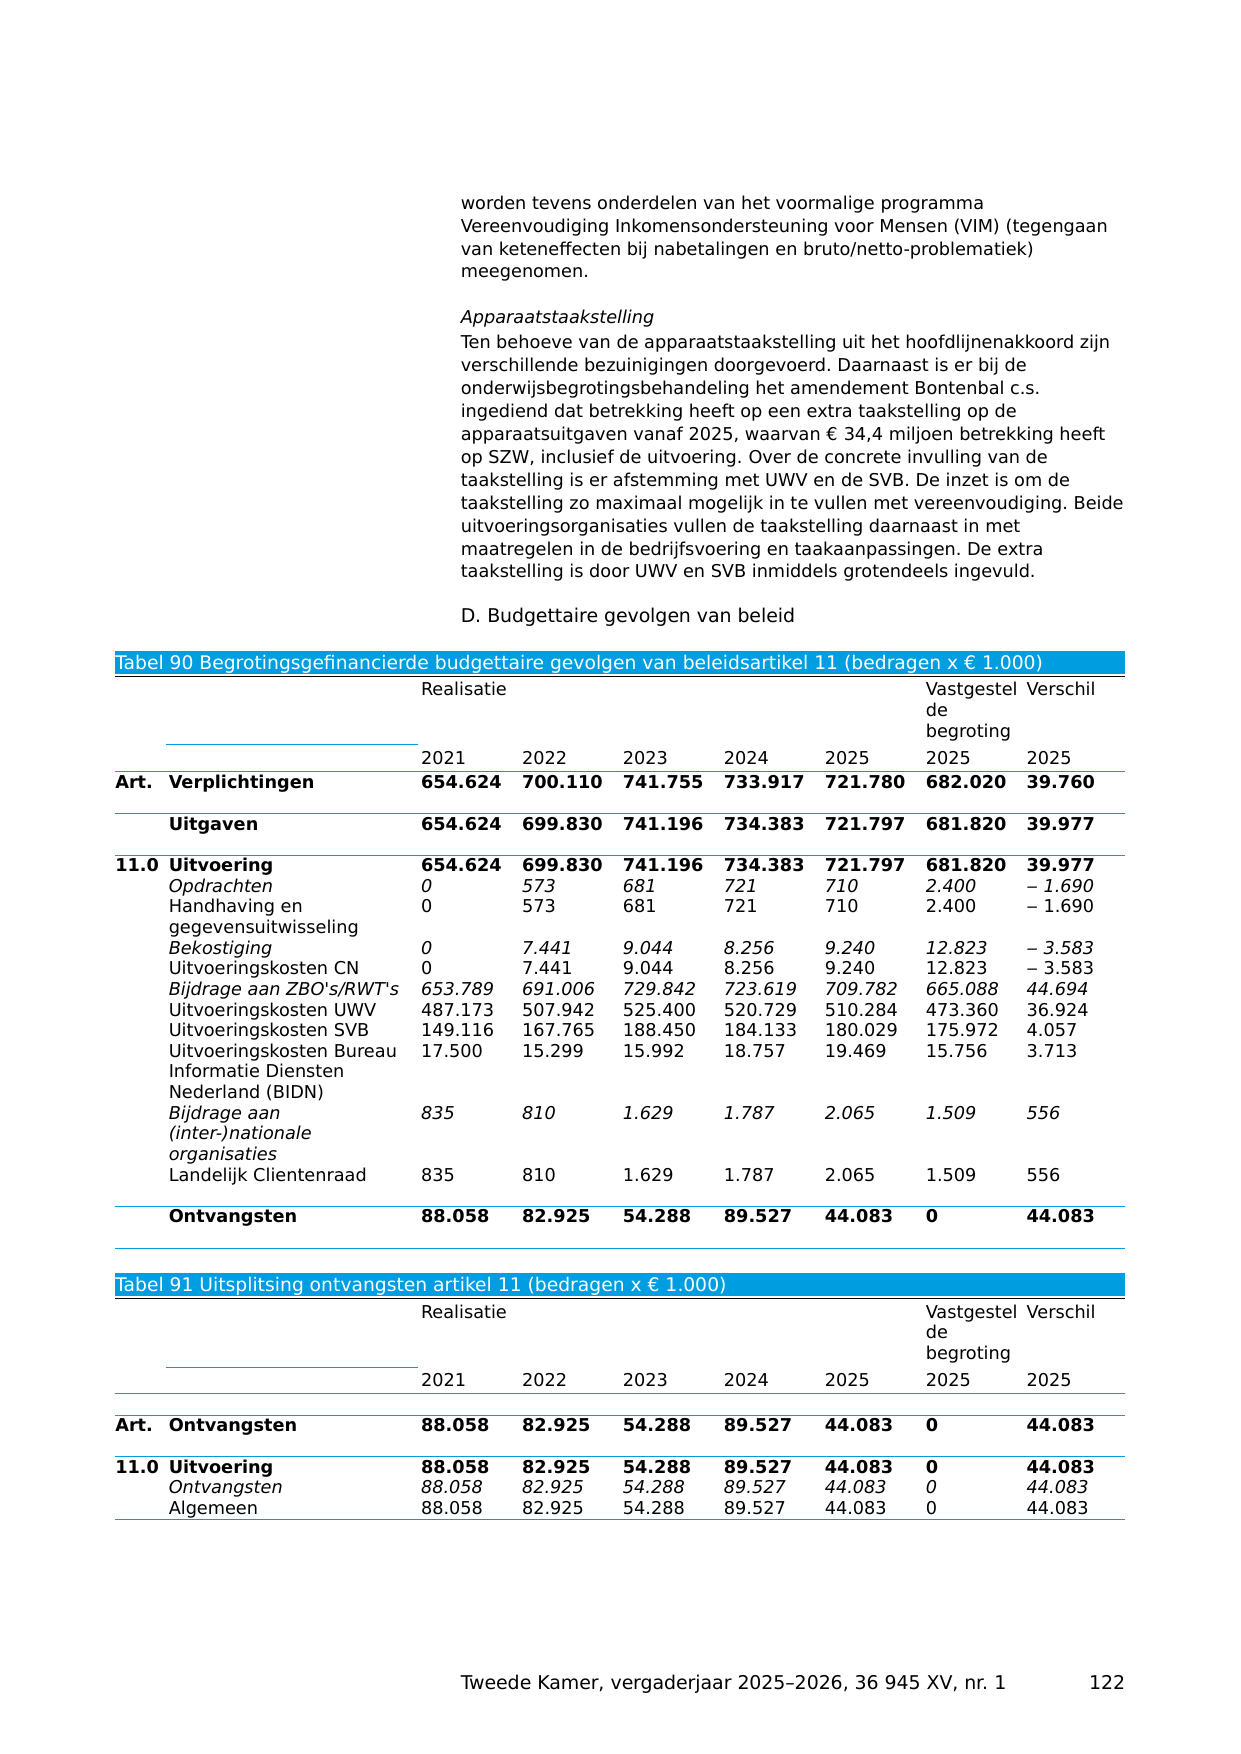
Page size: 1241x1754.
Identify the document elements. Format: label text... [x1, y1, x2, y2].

table_cell Ontvangsten [166, 1478, 418, 1498]
table_cell 0 [418, 876, 519, 896]
table_cell [822, 1185, 923, 1206]
table_cell 709.782 [822, 979, 923, 999]
table_cell [166, 745, 418, 771]
table_cell 573 [519, 896, 620, 938]
text Apparaatstaakstelling [461, 305, 1125, 328]
table_cell ‒ 3.583 [1024, 958, 1125, 979]
table_cell [115, 938, 166, 958]
table_cell ‒ 3.583 [1024, 938, 1125, 958]
table_cell [1024, 1394, 1125, 1414]
table_cell [620, 834, 721, 855]
table_cell [519, 1227, 620, 1248]
table_cell 149.116 [418, 1020, 519, 1041]
table_cell 44.083 [822, 1498, 923, 1519]
table_cell 39.760 [1024, 772, 1125, 792]
table_cell 88.058 [418, 1498, 519, 1519]
table_cell 54.288 [620, 1478, 721, 1498]
table_cell 721.780 [822, 772, 923, 792]
table_cell [115, 1207, 166, 1227]
table_cell 82.925 [519, 1457, 620, 1477]
table_cell 7.441 [519, 938, 620, 958]
table_cell 180.029 [822, 1020, 923, 1041]
table_cell 665.088 [923, 979, 1023, 999]
table_cell 2025 [1024, 1366, 1125, 1393]
table_cell 82.925 [519, 1478, 620, 1498]
table_cell [418, 1185, 519, 1206]
table_cell 82.925 [519, 1416, 620, 1436]
table_cell [1024, 792, 1125, 813]
table_cell [1024, 1227, 1125, 1248]
table_cell [115, 958, 166, 979]
table_cell [166, 1394, 418, 1414]
table_cell [1024, 834, 1125, 855]
table_cell 741.196 [620, 814, 721, 834]
table_cell 9.240 [822, 938, 923, 958]
table_cell 17.500 [418, 1041, 519, 1103]
table_cell 88.058 [418, 1207, 519, 1227]
table_cell Uitvoering [166, 856, 418, 876]
table_cell 2025 [1024, 744, 1125, 771]
table_cell Verplichtingen [166, 772, 418, 792]
table_cell [519, 1436, 620, 1456]
table_cell Uitvoeringskosten Bureau Informatie Diensten Nederland (BIDN) [166, 1041, 418, 1103]
table_cell [166, 1299, 418, 1366]
table_cell [620, 1185, 721, 1206]
table_cell [418, 834, 519, 855]
table_cell [166, 1436, 418, 1456]
table_cell Bijdrage aan (inter-)nationale organisaties [166, 1103, 418, 1164]
table_cell [115, 834, 166, 855]
table_cell [115, 1299, 166, 1366]
table_cell 9.044 [620, 938, 721, 958]
table_cell 0 [923, 1457, 1023, 1477]
table_cell [620, 1436, 721, 1456]
table_cell 44.083 [1024, 1498, 1125, 1519]
table_cell Landelijk Clientenraad [166, 1165, 418, 1185]
title D. Budgettaire gevolgen van beleid [461, 605, 1125, 627]
table_cell [822, 834, 923, 855]
table_cell [166, 834, 418, 855]
table_cell [166, 792, 418, 813]
table_cell [721, 1436, 822, 1456]
table_cell 556 [1024, 1165, 1125, 1185]
table_cell 2025 [822, 744, 923, 771]
table_cell 2021 [418, 1366, 519, 1393]
table_cell [822, 792, 923, 813]
table_cell 3.713 [1024, 1041, 1125, 1103]
table_cell 0 [418, 958, 519, 979]
table_cell [519, 1394, 620, 1414]
table_cell 654.624 [418, 772, 519, 792]
table_cell [115, 1000, 166, 1020]
table_cell 2024 [721, 744, 822, 771]
table_cell 525.400 [620, 1000, 721, 1020]
table_cell [923, 1394, 1023, 1414]
table_cell [620, 792, 721, 813]
table_cell 188.450 [620, 1020, 721, 1041]
table_cell Verschil [1024, 1299, 1125, 1366]
table_cell 44.083 [822, 1478, 923, 1498]
table_cell 1.629 [620, 1165, 721, 1185]
table_cell 682.020 [923, 772, 1023, 792]
table_cell 681.820 [923, 856, 1023, 876]
table_cell [115, 814, 166, 834]
table_cell 89.527 [721, 1416, 822, 1436]
table_cell 710 [822, 896, 923, 938]
table_cell Bijdrage aan ZBO's/RWT's [166, 979, 418, 999]
table_cell 721.797 [822, 814, 923, 834]
table_cell 89.527 [721, 1498, 822, 1519]
table_cell Uitvoeringskosten UWV [166, 1000, 418, 1020]
table_cell 654.624 [418, 856, 519, 876]
table_cell [115, 792, 166, 813]
table_cell Vastgestelde begroting [923, 677, 1023, 744]
table_cell 11.0 [115, 1457, 166, 1477]
table_cell 810 [519, 1103, 620, 1164]
table_cell 12.823 [923, 938, 1023, 958]
table_cell [115, 979, 166, 999]
table_cell 89.527 [721, 1207, 822, 1227]
table_cell 15.756 [923, 1041, 1023, 1103]
table_cell [115, 744, 166, 771]
table_cell 723.619 [721, 979, 822, 999]
table_cell Art. [115, 772, 166, 792]
table_cell Realisatie [418, 1299, 923, 1366]
table_cell 0 [923, 1416, 1023, 1436]
table_cell Algemeen [166, 1498, 418, 1519]
table_cell 39.977 [1024, 856, 1125, 876]
table_cell 487.173 [418, 1000, 519, 1020]
table_cell 15.299 [519, 1041, 620, 1103]
table_cell 810 [519, 1165, 620, 1185]
table_cell 1.787 [721, 1165, 822, 1185]
table_cell Verschil [1024, 677, 1125, 744]
table_cell 710 [822, 876, 923, 896]
table_cell [721, 1185, 822, 1206]
table_cell 12.823 [923, 958, 1023, 979]
table_cell 54.288 [620, 1457, 721, 1477]
text worden tevens onderdelen van het voormalige programma Vereenvoudiging Inkomensondersteuning voor Mensen (VIM) (tegengaan van keteneffecten bij nabetalingen en bruto/netto-problematiek) meegenomen. [461, 191, 1125, 282]
table_cell 0 [418, 938, 519, 958]
table_cell [721, 834, 822, 855]
table_cell 2025 [822, 1366, 923, 1393]
table_cell [115, 1366, 166, 1393]
table_cell 741.196 [620, 856, 721, 876]
table_cell 88.058 [418, 1478, 519, 1498]
table_cell Ontvangsten [166, 1416, 418, 1436]
table_cell 8.256 [721, 938, 822, 958]
table_cell 0 [418, 896, 519, 938]
table_cell Art. [115, 1416, 166, 1436]
table_cell [1024, 1436, 1125, 1456]
table_cell 835 [418, 1103, 519, 1164]
table_cell [115, 1020, 166, 1041]
table_cell 1.629 [620, 1103, 721, 1164]
table_cell 2024 [721, 1366, 822, 1393]
table_cell 54.288 [620, 1498, 721, 1519]
table_cell 175.972 [923, 1020, 1023, 1041]
table_cell 8.256 [721, 958, 822, 979]
table_cell 88.058 [418, 1457, 519, 1477]
table_cell [721, 1227, 822, 1248]
table_cell 44.083 [822, 1207, 923, 1227]
table_cell 39.977 [1024, 814, 1125, 834]
table_cell Uitvoeringskosten CN [166, 958, 418, 979]
table_cell [822, 1436, 923, 1456]
table_cell 510.284 [822, 1000, 923, 1020]
table_cell 2.400 [923, 896, 1023, 938]
table_cell Bekostiging [166, 938, 418, 958]
table_cell [166, 1185, 418, 1206]
table_cell 9.240 [822, 958, 923, 979]
table_cell 681 [620, 876, 721, 896]
table_cell [115, 1165, 166, 1185]
table_cell 1.787 [721, 1103, 822, 1164]
table_cell 2022 [519, 744, 620, 771]
table_cell [115, 1478, 166, 1498]
table_cell [115, 1394, 166, 1414]
table_cell 734.383 [721, 856, 822, 876]
table_cell 653.789 [418, 979, 519, 999]
table_cell [115, 1041, 166, 1103]
table_cell 733.917 [721, 772, 822, 792]
table_cell 2.400 [923, 876, 1023, 896]
table_cell [418, 1394, 519, 1414]
table_cell 167.765 [519, 1020, 620, 1041]
table_cell 681.820 [923, 814, 1023, 834]
table_cell 54.288 [620, 1207, 721, 1227]
table_cell 681 [620, 896, 721, 938]
table_cell [721, 1394, 822, 1414]
table_cell 2023 [620, 1366, 721, 1393]
table_cell [1024, 1185, 1125, 1206]
table_cell 699.830 [519, 856, 620, 876]
table_cell 2023 [620, 744, 721, 771]
table_cell 54.288 [620, 1416, 721, 1436]
table_cell 2025 [923, 1366, 1023, 1393]
table_cell 699.830 [519, 814, 620, 834]
table_cell 507.942 [519, 1000, 620, 1020]
table_cell [166, 1368, 418, 1393]
table_cell 741.755 [620, 772, 721, 792]
table_cell 1.509 [923, 1103, 1023, 1164]
table_cell 2.065 [822, 1103, 923, 1164]
table_cell 2025 [923, 744, 1023, 771]
table_cell 721 [721, 876, 822, 896]
table_cell [923, 792, 1023, 813]
table_cell 734.383 [721, 814, 822, 834]
table_cell [519, 792, 620, 813]
table_cell 473.360 [923, 1000, 1023, 1020]
table_cell 556 [1024, 1103, 1125, 1164]
table_cell 1.509 [923, 1165, 1023, 1185]
table_cell [115, 876, 166, 896]
table_cell [923, 1227, 1023, 1248]
table_cell [620, 1394, 721, 1414]
table_cell ‒ 1.690 [1024, 896, 1125, 938]
table_cell 0 [923, 1478, 1023, 1498]
table_cell 44.694 [1024, 979, 1125, 999]
table_cell 573 [519, 876, 620, 896]
table_cell 11.0 [115, 856, 166, 876]
table_cell [115, 677, 166, 744]
table_cell 44.083 [1024, 1207, 1125, 1227]
table_cell 9.044 [620, 958, 721, 979]
table_cell 18.757 [721, 1041, 822, 1103]
table_cell 7.441 [519, 958, 620, 979]
table_cell 36.924 [1024, 1000, 1125, 1020]
table_cell 82.925 [519, 1498, 620, 1519]
table_cell 88.058 [418, 1416, 519, 1436]
table_cell 44.083 [1024, 1416, 1125, 1436]
table_cell [166, 677, 418, 744]
table_cell 654.624 [418, 814, 519, 834]
table_cell 89.527 [721, 1457, 822, 1477]
table_cell 2021 [418, 744, 519, 771]
table_cell 721.797 [822, 856, 923, 876]
table_cell Handhaving en gegevensuitwisseling [166, 896, 418, 938]
table_cell [166, 1227, 418, 1248]
table_cell 2022 [519, 1366, 620, 1393]
table_cell 184.133 [721, 1020, 822, 1041]
table_cell 2.065 [822, 1165, 923, 1185]
table_cell [115, 1436, 166, 1456]
table_cell Vastgestelde begroting [923, 1299, 1023, 1366]
table_cell [721, 792, 822, 813]
table_cell ‒ 1.690 [1024, 876, 1125, 896]
table_cell [519, 834, 620, 855]
table_cell 721 [721, 896, 822, 938]
table_cell [115, 1227, 166, 1248]
table_cell 700.110 [519, 772, 620, 792]
table_cell [519, 1185, 620, 1206]
text Ten behoeve van de apparaatstaakstelling uit het hoofdlĳnenakkoord zĳn verschillende bezuinigingen doorgevoerd. Daarnaast is er bij de onderwijsbegrotingsbehandeling het amendement Bontenbal c.s. ingediend dat betrekking heeft op een extra taakstelling op de apparaatsuitgaven vanaf 2025, waarvan € 34,4 miljoen betrekking heeft op SZW, inclusief de uitvoering. Over de concrete invulling van de taakstelling is er afstemming met UWV en de SVB. De inzet is om de taakstelling zo maximaal mogelijk in te vullen met vereenvoudiging. Beide uitvoeringsorganisaties vullen de taakstelling daarnaast in met maatregelen in de bedrijfsvoering en taakaanpassingen. De extra taakstelling is door UWV en SVB inmiddels grotendeels ingevuld. [461, 330, 1125, 582]
table_cell 691.006 [519, 979, 620, 999]
table_cell 15.992 [620, 1041, 721, 1103]
table_cell Uitvoering [166, 1457, 418, 1477]
table_cell 0 [923, 1207, 1023, 1227]
table_cell [115, 1103, 166, 1164]
table_cell [822, 1394, 923, 1414]
table_cell 44.083 [822, 1416, 923, 1436]
table_cell Uitvoeringskosten SVB [166, 1020, 418, 1041]
table_cell 835 [418, 1165, 519, 1185]
table_cell [923, 1185, 1023, 1206]
table_cell 44.083 [1024, 1478, 1125, 1498]
table_cell [923, 834, 1023, 855]
table_cell 520.729 [721, 1000, 822, 1020]
table_cell Opdrachten [166, 876, 418, 896]
table_cell Realisatie [418, 677, 923, 744]
table_cell 19.469 [822, 1041, 923, 1103]
table_cell Uitgaven [166, 814, 418, 834]
table_cell [418, 792, 519, 813]
table_cell 729.842 [620, 979, 721, 999]
table_cell 4.057 [1024, 1020, 1125, 1041]
table_cell [620, 1227, 721, 1248]
table_cell 89.527 [721, 1478, 822, 1498]
table_cell 44.083 [822, 1457, 923, 1477]
table_cell [923, 1436, 1023, 1456]
table_cell Ontvangsten [166, 1207, 418, 1227]
table_cell 44.083 [1024, 1457, 1125, 1477]
table_cell 82.925 [519, 1207, 620, 1227]
table_cell [822, 1227, 923, 1248]
table_cell [115, 1498, 166, 1519]
table_cell [418, 1227, 519, 1248]
table_cell 0 [923, 1498, 1023, 1519]
table_cell [418, 1436, 519, 1456]
table_cell [115, 1185, 166, 1206]
table_cell [115, 896, 166, 938]
